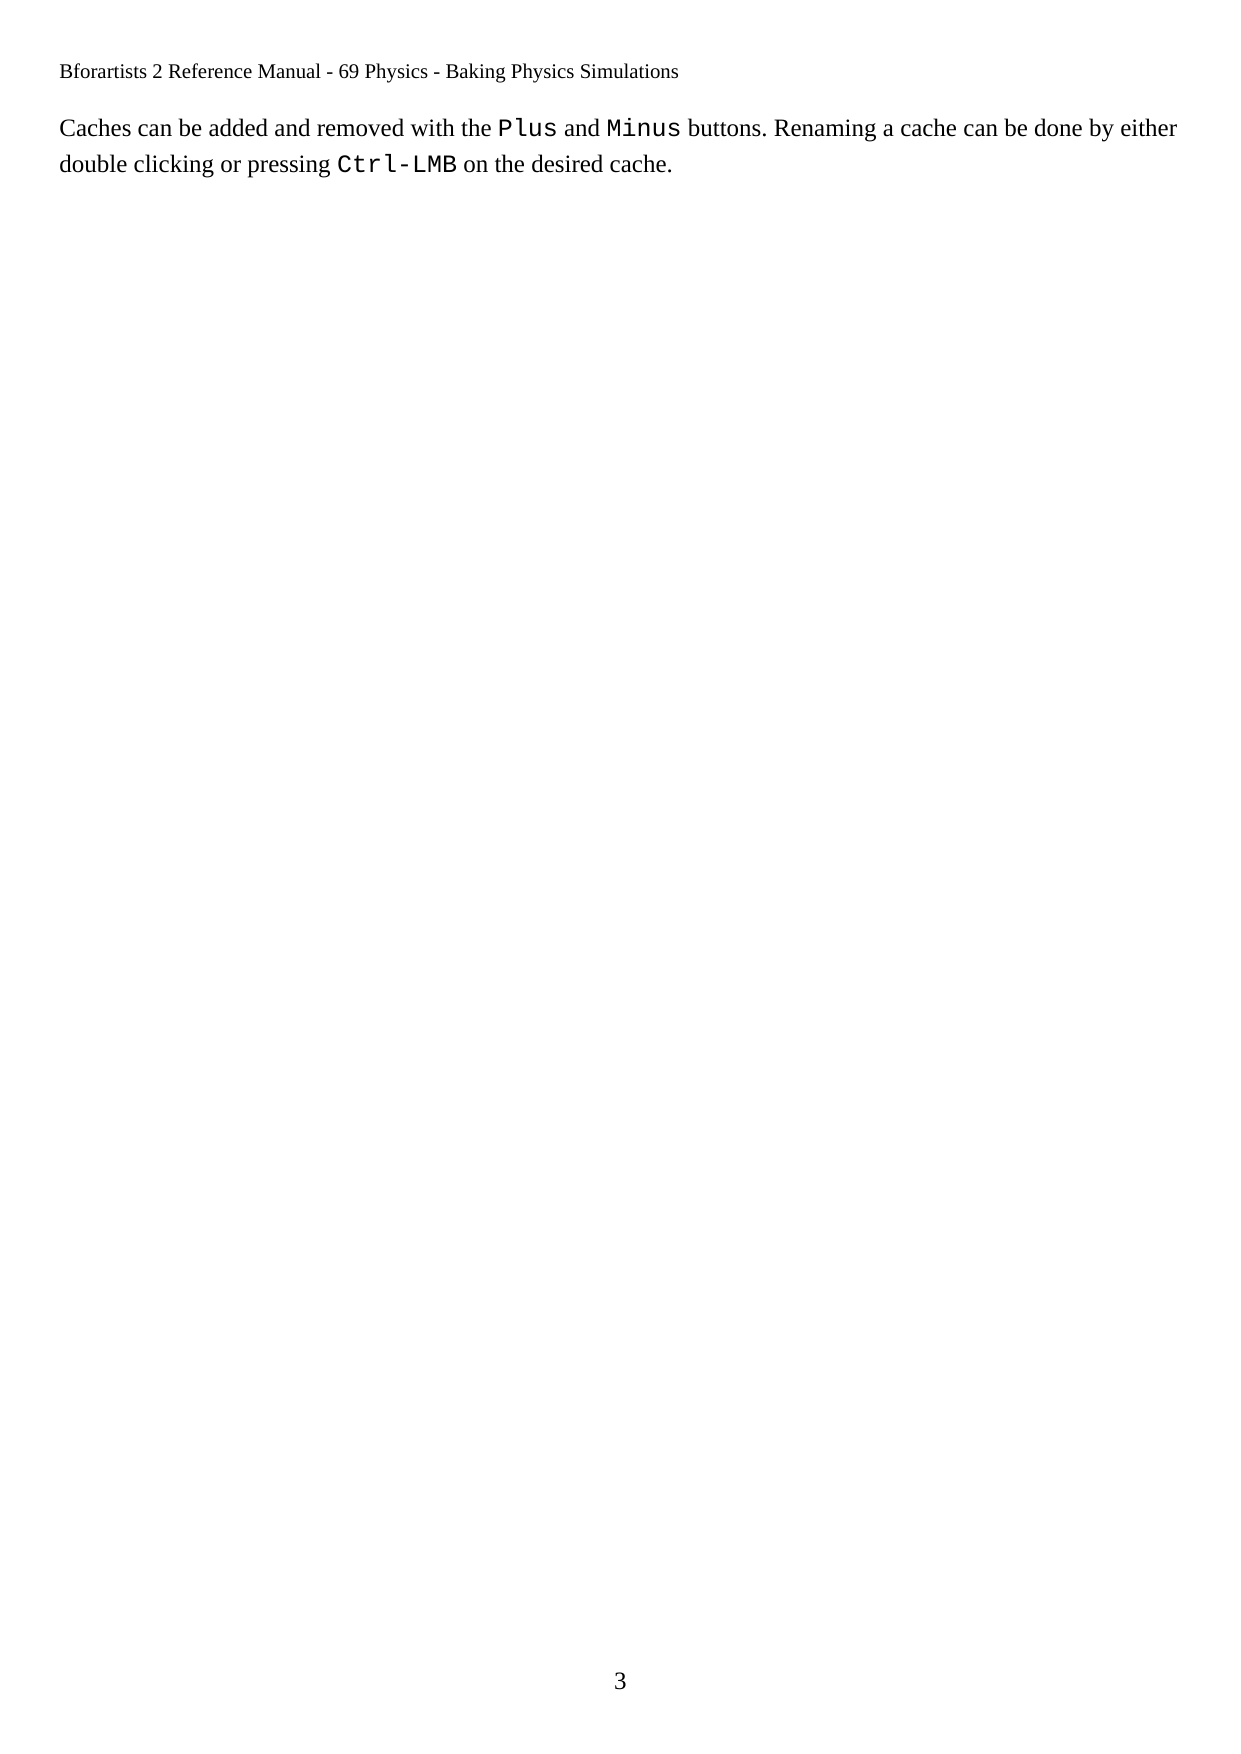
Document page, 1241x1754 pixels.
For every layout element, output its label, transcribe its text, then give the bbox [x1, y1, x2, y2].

text Caches can be added and removed with the Plus and Minus buttons. Renaming a cache can be done by either double clicking or pressing Ctrl-LMB on the desired cache. [59, 113, 1181, 180]
